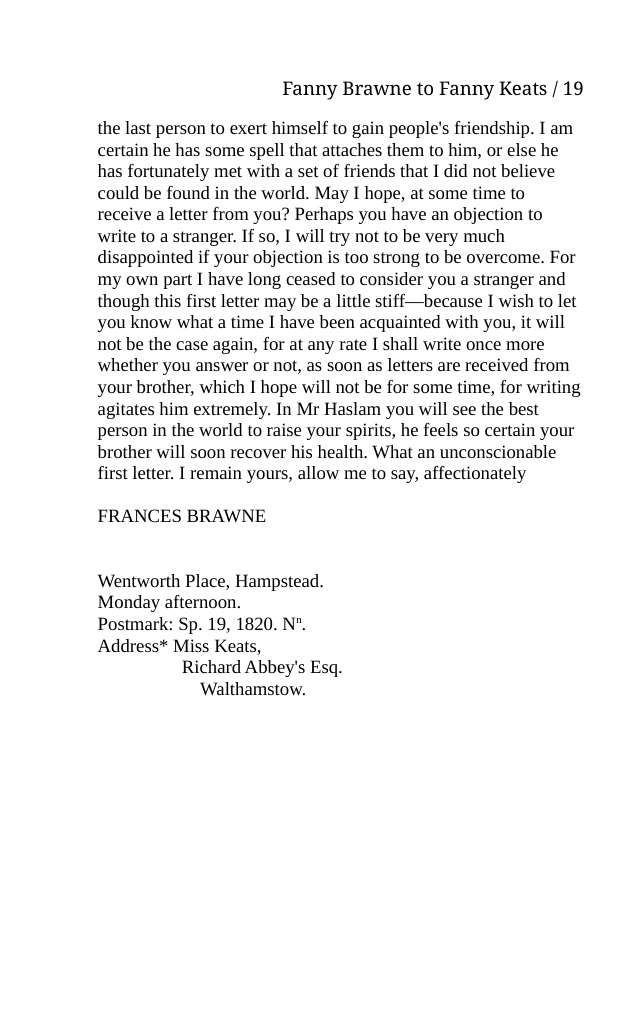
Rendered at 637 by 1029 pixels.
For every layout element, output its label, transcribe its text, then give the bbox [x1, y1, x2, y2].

text FRANCES BRAWNE [97, 505, 583, 527]
text Walthamstow. [97, 678, 583, 699]
text the last person to exert himself to gain people's friendship. I am certain he has some spell that attaches them to him, or else he has fortunately met with a set of friends that I did not believe could be found in the world. May I hope, at some time to receive a letter from you? Perhaps you have an objection to write to a stranger. If so, I will try not to be very much disappointed if your objection is too strong to be overcome. For my own part I have long ceased to consider you a stranger and though this first letter may be a little stiff—because I wish to let you know what a time I have been acquainted with you, it will not be the case again, for at any rate I shall write once more whether you answer or not, as soon as letters are received from your brother, which I hope will not be for some time, for writing agitates him extremely. In Mr Haslam you will see the best person in the world to raise your spirits, he feels so certain your brother will soon recover his health. What an unconscionable first letter. I remain yours, allow me to say, affectionately [97, 117, 583, 484]
text Address* Miss Keats, [97, 634, 583, 656]
text Postmark: Sp. 19, 1820. Nn. [97, 613, 583, 634]
text Monday afternoon. [97, 591, 583, 613]
text Wentworth Place, Hampstead. [97, 570, 583, 591]
text Richard Abbey's Esq. [97, 656, 583, 678]
